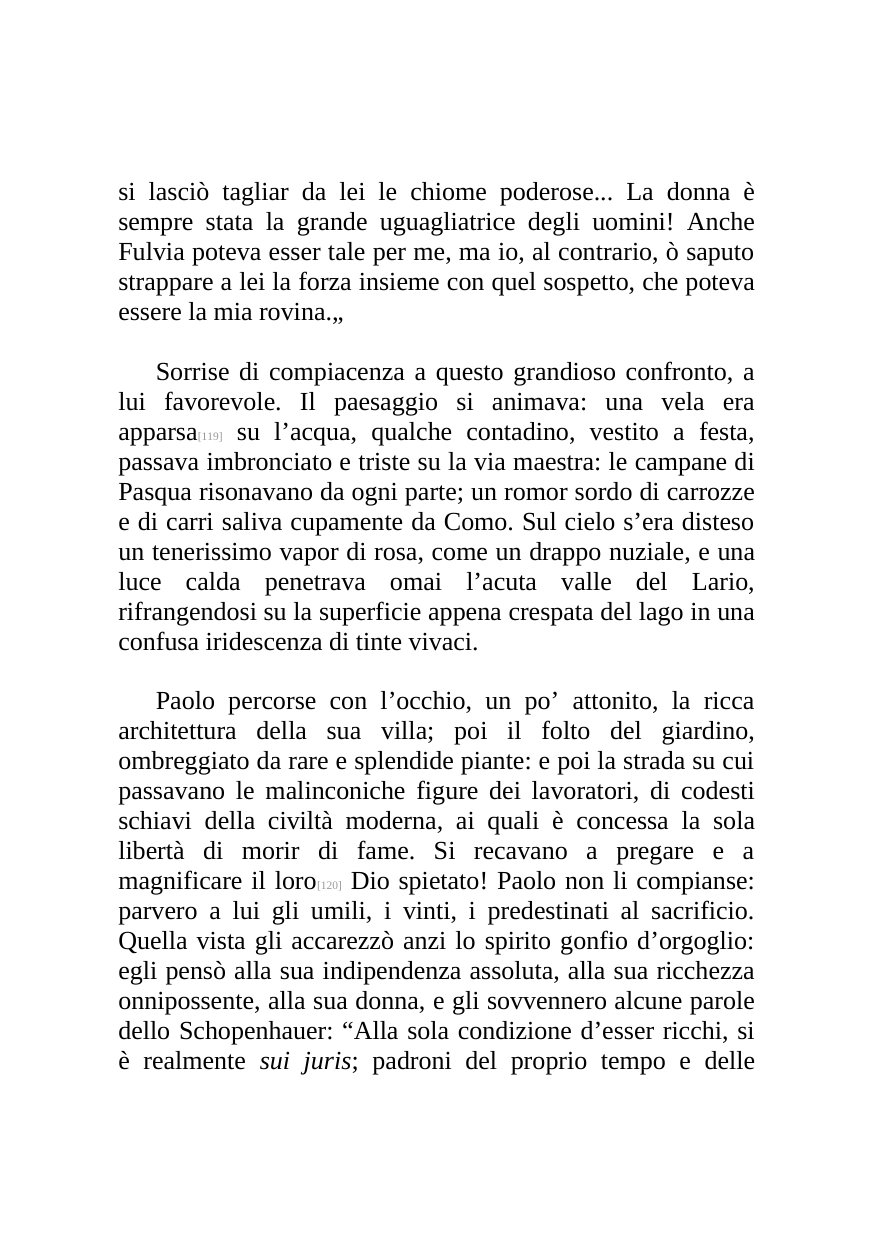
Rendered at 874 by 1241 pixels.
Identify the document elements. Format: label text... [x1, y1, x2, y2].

text Sorrise di compiacenza a questo grandioso confronto, a lui favorevole. Il paesaggio si animava: una vela era apparsa[119] su l’acqua, qualche contadino, vestito a festa, passava imbronciato e triste su la via maestra: le campane di Pasqua risonavano da ogni parte; un romor sordo di carrozze e di carri saliva cupamente da Como. Sul cielo s’era disteso un tenerissimo vapor di rosa, come un drappo nuziale, e una luce calda penetrava omai l’acuta valle del Lario, rifrangendosi su la superficie appena crespata del lago in una confusa iridescenza di tinte vivaci. [118, 356, 756, 656]
text Paolo percorse con l’occhio, un po’ attonito, la ricca architettura della sua villa; poi il folto del giardino, ombreggiato da rare e splendide piante: e poi la strada su cui passavano le malinconiche figure dei lavoratori, di codesti schiavi della civiltà moderna, ai quali è concessa la sola libertà di morir di fame. Si recavano a pregare e a magnificare il loro[120] Dio spietato! Paolo non li compianse: parvero a lui gli umili, i vinti, i predestinati al sacrificio. Quella vista gli accarezzò anzi lo spirito gonfio d’orgoglio: egli pensò alla sua indipendenza assoluta, alla sua ricchezza onnipossente, alla sua donna, e gli sovvennero alcune parole dello Schopenhauer: “Alla sola condizione d’esser ricchi, si è realmente sui juris; padroni del proprio tempo e delle [118, 685, 756, 1075]
text si lasciò tagliar da lei le chiome poderose... La donna è sempre stata la grande uguagliatrice degli uomini! Anche Fulvia poteva esser tale per me, ma io, al contrario, ò saputo strappare a lei la forza insieme con quel sospetto, che poteva essere la mia rovina.„ [118, 176, 756, 326]
